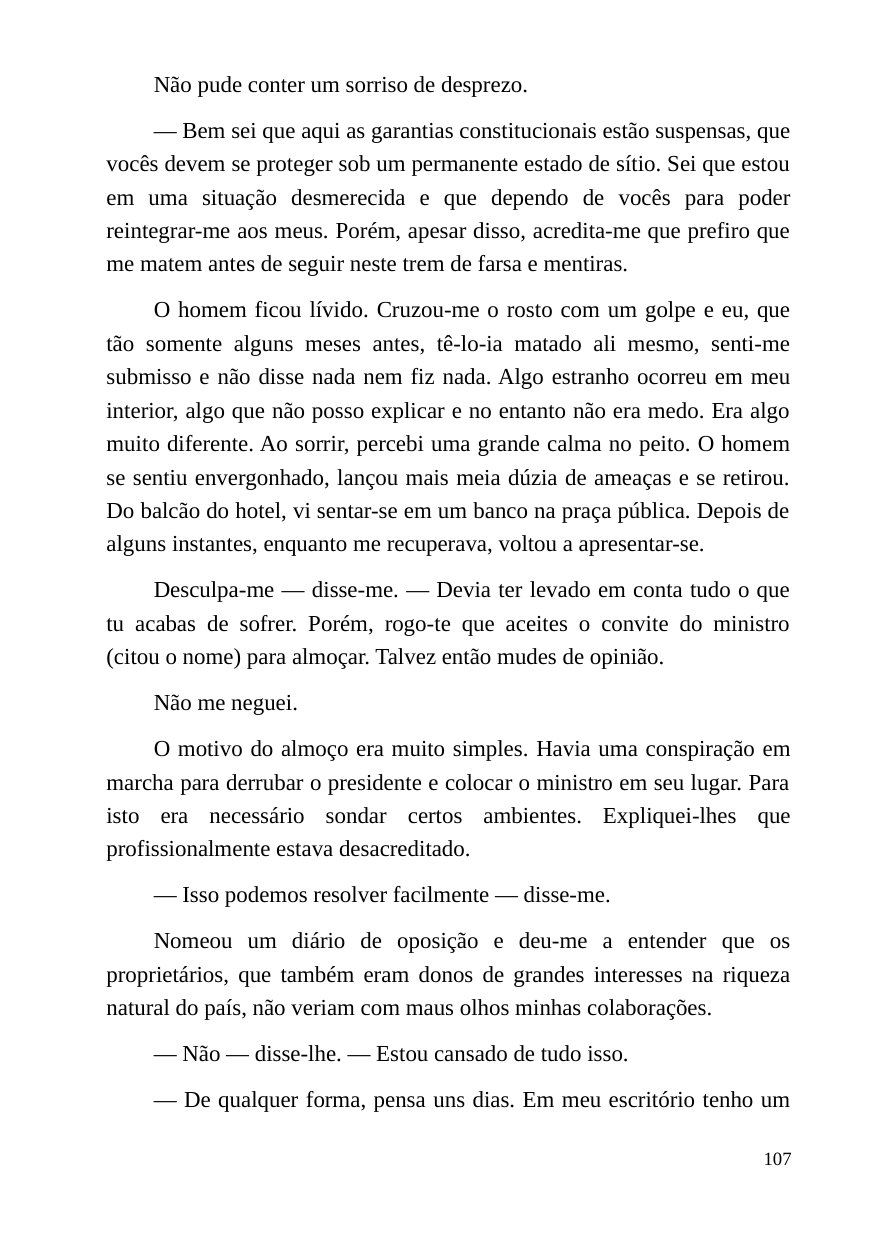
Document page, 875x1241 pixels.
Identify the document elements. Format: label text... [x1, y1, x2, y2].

text O homem ficou lívido. Cruzou-me o rosto com um golpe e eu, que tão somente alguns meses antes, tê-lo-ia matado ali mesmo, senti-me submisso e não disse nada nem fiz nada. Algo estranho ocorreu em meu interior, algo que não posso explicar e no entanto não era medo. Era algo muito diferente. Ao sorrir, percebi uma grande calma no peito. O homem se sentiu envergonhado, lançou mais meia dúzia de ameaças e se retirou. Do balcão do hotel, vi sentar-se em um banco na praça pública. Depois de alguns instantes, enquanto me recuperava, voltou a apresentar-se. [106, 296, 791, 557]
text Nomeou um diário de oposição e deu-me a entender que os proprietários, que também eram donos de grandes interesses na riqueza natural do país, não veriam com maus olhos minhas colaborações. [106, 927, 791, 1021]
text — Bem sei que aqui as garantias constitucionais estão suspensas, que vocês devem se proteger sob um permanente estado de sítio. Sei que estou em uma situação desmerecida e que dependo de vocês para poder reintegrar-me aos meus. Porém, apesar disso, acredita-me que prefiro que me matem antes de seguir neste trem de farsa e mentiras. [106, 117, 791, 277]
text — Não — disse-lhe. — Estou cansado de tudo isso. [106, 1040, 791, 1067]
text — De qualquer forma, pensa uns dias. Em meu escritório tenho um [106, 1086, 791, 1112]
text — Isso podemos resolver facilmente — disse-me. [106, 881, 791, 908]
text Desculpa-me — disse-me. — Devia ter levado em conta tudo o que tu acabas de sofrer. Porém, rogo-te que aceites o convite do ministro (citou o nome) para almoçar. Talvez então mudes de opinião. [106, 576, 791, 670]
text Não pude conter um sorriso de desprezo. [106, 71, 791, 97]
text O motivo do almoço era muito simples. Havia uma conspiração em marcha para derrubar o presidente e colocar o ministro em seu lugar. Para isto era necessário sondar certos ambientes. Expliquei-lhes que profissionalmente estava desacreditado. [106, 735, 791, 862]
text Não me neguei. [106, 689, 791, 716]
